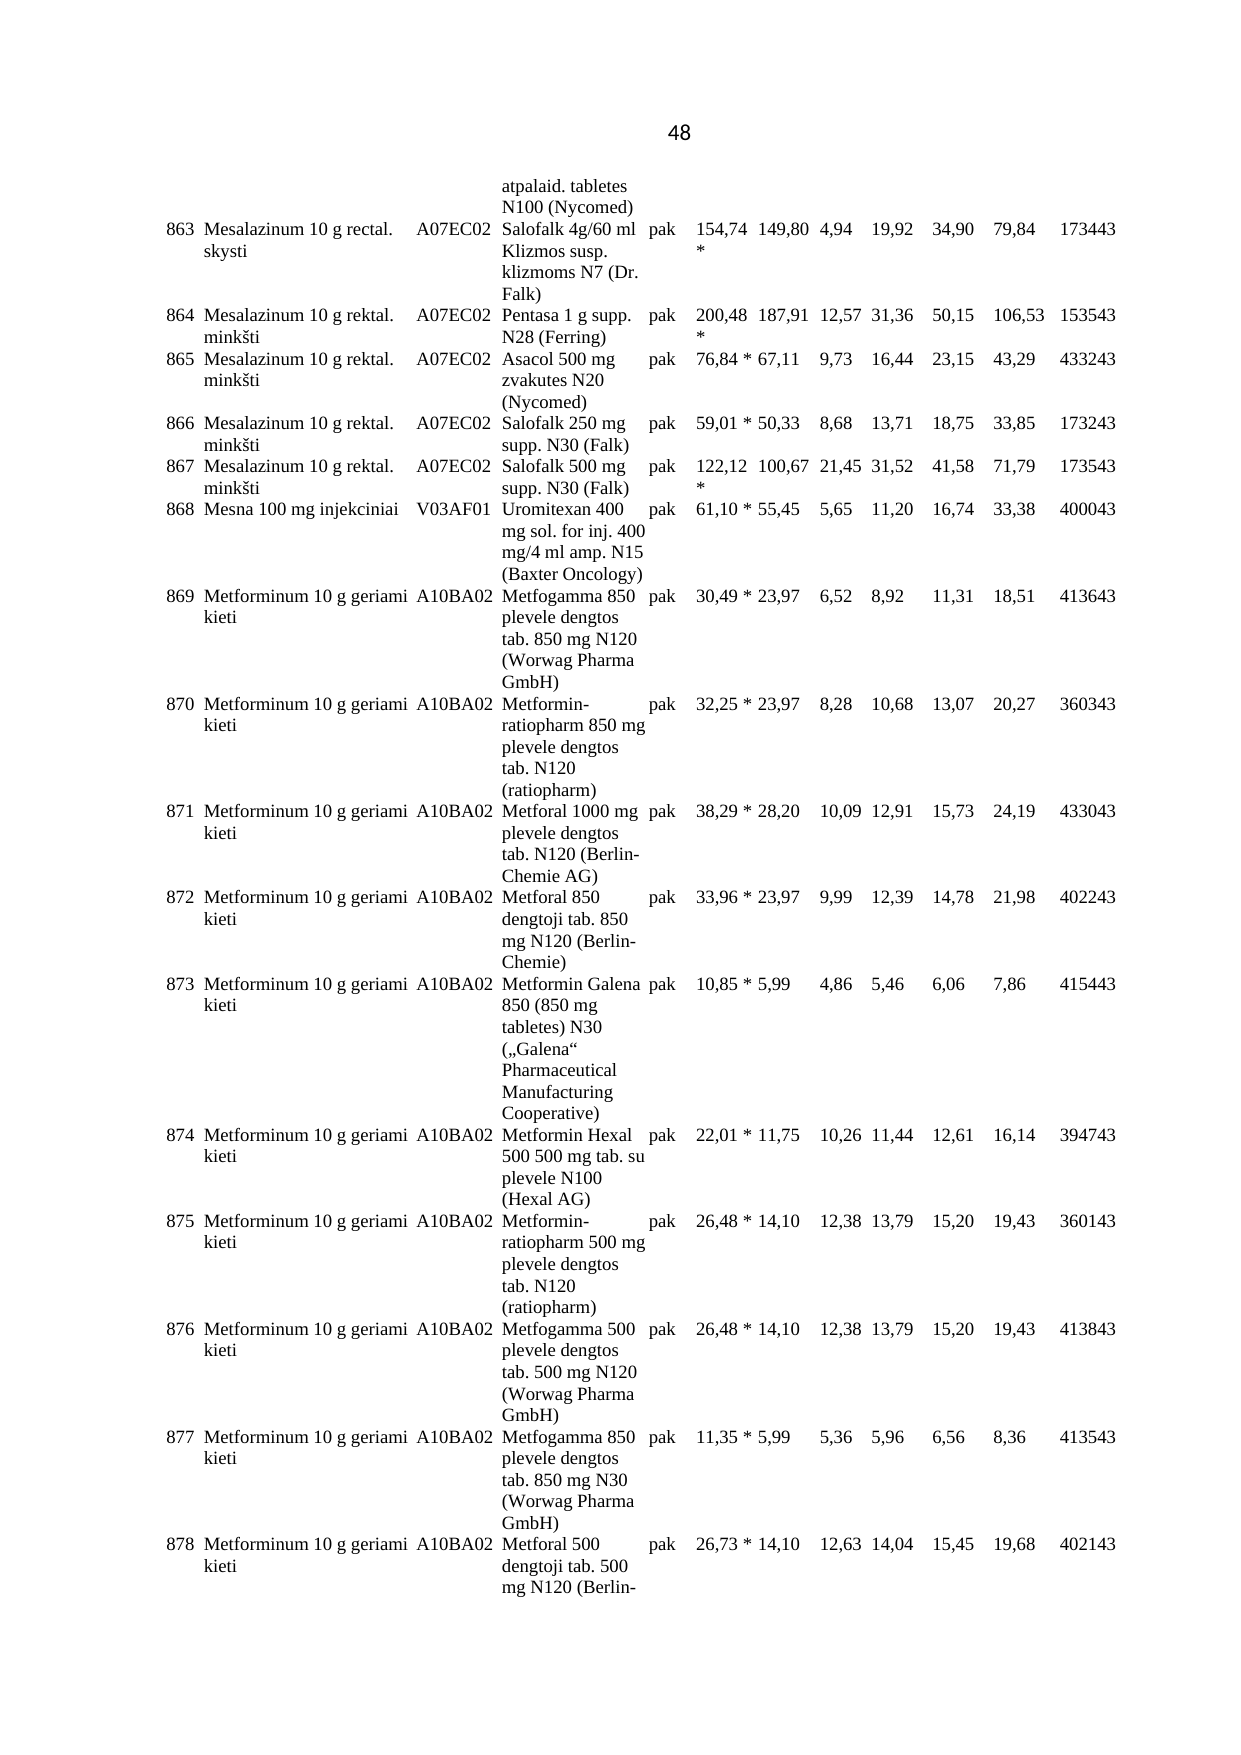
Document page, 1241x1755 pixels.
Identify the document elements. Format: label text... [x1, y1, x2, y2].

table_cell A10BA02 [416, 1318, 502, 1426]
table_cell Metforminum 10 g geriami kieti [204, 693, 416, 800]
table_cell 10,85 * [696, 973, 758, 1124]
table_cell 33,96 * [696, 886, 758, 973]
table_cell Metforminum 10 g geriami kieti [204, 585, 416, 692]
table_cell pak [649, 1533, 696, 1598]
table_cell A10BA02 [416, 973, 502, 1124]
table_cell pak [649, 1318, 696, 1426]
table_cell 14,10 [758, 1318, 819, 1426]
table_cell 5,36 [820, 1426, 871, 1533]
table_cell 433243 [1060, 348, 1127, 412]
table_cell 15,45 [932, 1533, 993, 1598]
table_cell Mesalazinum 10 g rektal. minkšti [204, 455, 416, 498]
table_cell 14,04 [871, 1533, 932, 1598]
table_cell 11,31 [932, 585, 993, 692]
table_cell 24,19 [993, 800, 1059, 886]
table_cell 12,39 [871, 886, 932, 973]
table_cell 402243 [1060, 886, 1127, 973]
table_cell 21,45 [820, 455, 871, 498]
table_cell 6,52 [820, 585, 871, 692]
table_cell 11,20 [871, 498, 932, 584]
table_cell pak [649, 800, 696, 886]
table_cell 16,44 [871, 348, 932, 412]
table_cell 28,20 [758, 800, 819, 886]
table_cell A10BA02 [416, 1533, 502, 1598]
table_cell 413843 [1060, 1318, 1127, 1426]
table_cell Metforminum 10 g geriami kieti [204, 973, 416, 1124]
table_cell pak [649, 1124, 696, 1210]
table_cell pak [649, 973, 696, 1124]
table_cell 13,71 [871, 412, 932, 455]
table_cell 55,45 [758, 498, 819, 584]
table_cell A10BA02 [416, 1210, 502, 1318]
table_cell 9,99 [820, 886, 871, 973]
table_cell Salofalk 4g/60 ml Klizmos susp. klizmoms N7 (Dr. Falk) [502, 218, 648, 304]
table_cell 876 [166, 1318, 203, 1426]
table_cell 868 [166, 498, 203, 584]
table_cell 5,99 [758, 973, 819, 1124]
table_cell 31,36 [871, 304, 932, 347]
table_cell 872 [166, 886, 203, 973]
table_cell 106,53 [993, 304, 1059, 347]
table_cell [204, 175, 416, 218]
table_cell [932, 175, 993, 218]
table_cell pak [649, 498, 696, 584]
table_cell 5,99 [758, 1426, 819, 1533]
table_cell 433043 [1060, 800, 1127, 886]
table_cell 400043 [1060, 498, 1127, 584]
table_cell 61,10 * [696, 498, 758, 584]
table_cell 871 [166, 800, 203, 886]
table_cell Metforminum 10 g geriami kieti [204, 886, 416, 973]
table_cell 8,68 [820, 412, 871, 455]
table_cell [649, 175, 696, 218]
table_cell pak [649, 1210, 696, 1318]
table_cell 22,01 * [696, 1124, 758, 1210]
table_cell Metforminum 10 g geriami kieti [204, 800, 416, 886]
table_cell 13,79 [871, 1210, 932, 1318]
table_cell 9,73 [820, 348, 871, 412]
table_cell 71,79 [993, 455, 1059, 498]
table_cell 360143 [1060, 1210, 1127, 1318]
table_cell 415443 [1060, 973, 1127, 1124]
table_cell 31,52 [871, 455, 932, 498]
table_cell 14,10 [758, 1210, 819, 1318]
table_cell 11,35 * [696, 1426, 758, 1533]
table_cell Metforal 1000 mg plevele dengtos tab. N120 (Berlin-Chemie AG) [502, 800, 648, 886]
table_cell 8,36 [993, 1426, 1059, 1533]
table_cell Salofalk 250 mg supp. N30 (Falk) [502, 412, 648, 455]
table_cell A07EC02 [416, 348, 502, 412]
table_cell [416, 175, 502, 218]
table_cell 20,27 [993, 693, 1059, 800]
table_cell 79,84 [993, 218, 1059, 304]
table_cell Mesalazinum 10 g rektal. minkšti [204, 348, 416, 412]
table_cell V03AF01 [416, 498, 502, 584]
table_cell 173243 [1060, 412, 1127, 455]
table_cell 5,46 [871, 973, 932, 1124]
table_cell 12,38 [820, 1210, 871, 1318]
table_cell atpalaid. tabletes N100 (Nycomed) [502, 175, 648, 218]
table_cell 15,73 [932, 800, 993, 886]
table_cell 8,92 [871, 585, 932, 692]
table_cell [758, 175, 819, 218]
table_cell Metformin Galena 850 (850 mg tabletes) N30 („Galena“ Pharmaceutical Manufacturing Cooperative) [502, 973, 648, 1124]
table_cell 7,86 [993, 973, 1059, 1124]
table_cell 5,65 [820, 498, 871, 584]
table_cell Metformin-ratiopharm 850 mg plevele dengtos tab. N120 (ratiopharm) [502, 693, 648, 800]
table_cell [871, 175, 932, 218]
table_cell 14,10 [758, 1533, 819, 1598]
table_cell Metforminum 10 g geriami kieti [204, 1426, 416, 1533]
table_cell 59,01 * [696, 412, 758, 455]
table_cell A10BA02 [416, 1426, 502, 1533]
table_cell 413543 [1060, 1426, 1127, 1533]
table_cell A10BA02 [416, 693, 502, 800]
table_cell 875 [166, 1210, 203, 1318]
table_cell pak [649, 693, 696, 800]
table_cell 874 [166, 1124, 203, 1210]
table_cell A10BA02 [416, 800, 502, 886]
table_cell 4,94 [820, 218, 871, 304]
table_cell A07EC02 [416, 412, 502, 455]
table_cell 402143 [1060, 1533, 1127, 1598]
table_cell Metfogamma 850 plevele dengtos tab. 850 mg N120 (Worwag Pharma GmbH) [502, 585, 648, 692]
table_cell pak [649, 348, 696, 412]
table_cell 33,85 [993, 412, 1059, 455]
table_cell Metfogamma 850 plevele dengtos tab. 850 mg N30 (Worwag Pharma GmbH) [502, 1426, 648, 1533]
table_cell Asacol 500 mg zvakutes N20 (Nycomed) [502, 348, 648, 412]
table_cell 187,91 [758, 304, 819, 347]
table_cell 149,80 [758, 218, 819, 304]
table_cell 865 [166, 348, 203, 412]
table_cell pak [649, 218, 696, 304]
table_cell 15,20 [932, 1210, 993, 1318]
table_cell [166, 175, 203, 218]
table_cell 76,84 * [696, 348, 758, 412]
table_cell 34,90 [932, 218, 993, 304]
table_cell 360343 [1060, 693, 1127, 800]
table_cell 12,61 [932, 1124, 993, 1210]
table_cell 19,43 [993, 1210, 1059, 1318]
table_cell 11,75 [758, 1124, 819, 1210]
table_cell 16,14 [993, 1124, 1059, 1210]
table_cell A10BA02 [416, 585, 502, 692]
table_cell 394743 [1060, 1124, 1127, 1210]
table_cell [820, 175, 871, 218]
table_cell 67,11 [758, 348, 819, 412]
table_cell 13,79 [871, 1318, 932, 1426]
table_cell 4,86 [820, 973, 871, 1124]
table_cell 122,12 * [696, 455, 758, 498]
table_cell pak [649, 1426, 696, 1533]
table_cell 18,75 [932, 412, 993, 455]
table_cell 200,48 * [696, 304, 758, 347]
table_cell 30,49 * [696, 585, 758, 692]
table_cell Metforal 850 dengtoji tab. 850 mg N120 (Berlin- Chemie) [502, 886, 648, 973]
table_cell A10BA02 [416, 886, 502, 973]
table_cell 10,26 [820, 1124, 871, 1210]
table_cell 11,44 [871, 1124, 932, 1210]
table_cell 26,48 * [696, 1210, 758, 1318]
table_cell A07EC02 [416, 304, 502, 347]
table_cell [1060, 175, 1127, 218]
table_cell 14,78 [932, 886, 993, 973]
table_cell Pentasa 1 g supp. N28 (Ferring) [502, 304, 648, 347]
table_cell 43,29 [993, 348, 1059, 412]
table_cell 5,96 [871, 1426, 932, 1533]
table_cell 38,29 * [696, 800, 758, 886]
table_cell 100,67 [758, 455, 819, 498]
table_cell A10BA02 [416, 1124, 502, 1210]
table_cell 8,28 [820, 693, 871, 800]
table_cell Mesalazinum 10 g rektal. minkšti [204, 412, 416, 455]
table_cell 26,73 * [696, 1533, 758, 1598]
table_cell 12,63 [820, 1533, 871, 1598]
table_cell 6,06 [932, 973, 993, 1124]
table_cell 32,25 * [696, 693, 758, 800]
table_cell Metforminum 10 g geriami kieti [204, 1533, 416, 1598]
table_cell 13,07 [932, 693, 993, 800]
table_cell 10,68 [871, 693, 932, 800]
table_cell 33,38 [993, 498, 1059, 584]
table_cell 173443 [1060, 218, 1127, 304]
table_cell Mesalazinum 10 g rektal. minkšti [204, 304, 416, 347]
table_cell 863 [166, 218, 203, 304]
table_cell 21,98 [993, 886, 1059, 973]
table_cell Uromitexan 400 mg sol. for inj. 400 mg/4 ml amp. N15 (Baxter Oncology) [502, 498, 648, 584]
table_cell 23,97 [758, 886, 819, 973]
table_cell 26,48 * [696, 1318, 758, 1426]
table_cell 413643 [1060, 585, 1127, 692]
table_cell 18,51 [993, 585, 1059, 692]
table_cell pak [649, 886, 696, 973]
table_cell pak [649, 412, 696, 455]
table_cell 41,58 [932, 455, 993, 498]
table_cell pak [649, 585, 696, 692]
table_cell Metformin Hexal 500 500 mg tab. su plevele N100 (Hexal AG) [502, 1124, 648, 1210]
table_cell 877 [166, 1426, 203, 1533]
table_cell 19,43 [993, 1318, 1059, 1426]
table_cell 23,97 [758, 585, 819, 692]
table_cell 16,74 [932, 498, 993, 584]
table_cell Salofalk 500 mg supp. N30 (Falk) [502, 455, 648, 498]
table_cell 23,97 [758, 693, 819, 800]
table_cell 873 [166, 973, 203, 1124]
table_cell 12,91 [871, 800, 932, 886]
table_cell [696, 175, 758, 218]
table_cell Mesna 100 mg injekciniai [204, 498, 416, 584]
table_cell Metforminum 10 g geriami kieti [204, 1124, 416, 1210]
table_cell 6,56 [932, 1426, 993, 1533]
table_cell 23,15 [932, 348, 993, 412]
table_cell 19,68 [993, 1533, 1059, 1598]
table_cell 12,38 [820, 1318, 871, 1426]
table_cell 12,57 [820, 304, 871, 347]
table_cell 10,09 [820, 800, 871, 886]
table_cell Metforal 500 dengtoji tab. 500 mg N120 (Berlin- [502, 1533, 648, 1598]
table_cell 153543 [1060, 304, 1127, 347]
table_cell Mesalazinum 10 g rectal. skysti [204, 218, 416, 304]
table_cell pak [649, 304, 696, 347]
table_cell A07EC02 [416, 455, 502, 498]
table_cell 15,20 [932, 1318, 993, 1426]
table_cell Metformin-ratiopharm 500 mg plevele dengtos tab. N120 (ratiopharm) [502, 1210, 648, 1318]
table_cell 864 [166, 304, 203, 347]
table_cell 878 [166, 1533, 203, 1598]
table_cell 154,74 * [696, 218, 758, 304]
table_cell 867 [166, 455, 203, 498]
table_cell 50,33 [758, 412, 819, 455]
table_cell Metforminum 10 g geriami kieti [204, 1210, 416, 1318]
table_cell 50,15 [932, 304, 993, 347]
table_cell Metforminum 10 g geriami kieti [204, 1318, 416, 1426]
table_cell 19,92 [871, 218, 932, 304]
table_cell Metfogamma 500 plevele dengtos tab. 500 mg N120 (Worwag Pharma GmbH) [502, 1318, 648, 1426]
table_cell [993, 175, 1059, 218]
table_cell pak [649, 455, 696, 498]
table_cell 866 [166, 412, 203, 455]
table_cell 173543 [1060, 455, 1127, 498]
table_cell A07EC02 [416, 218, 502, 304]
table_cell 870 [166, 693, 203, 800]
table_cell 869 [166, 585, 203, 692]
